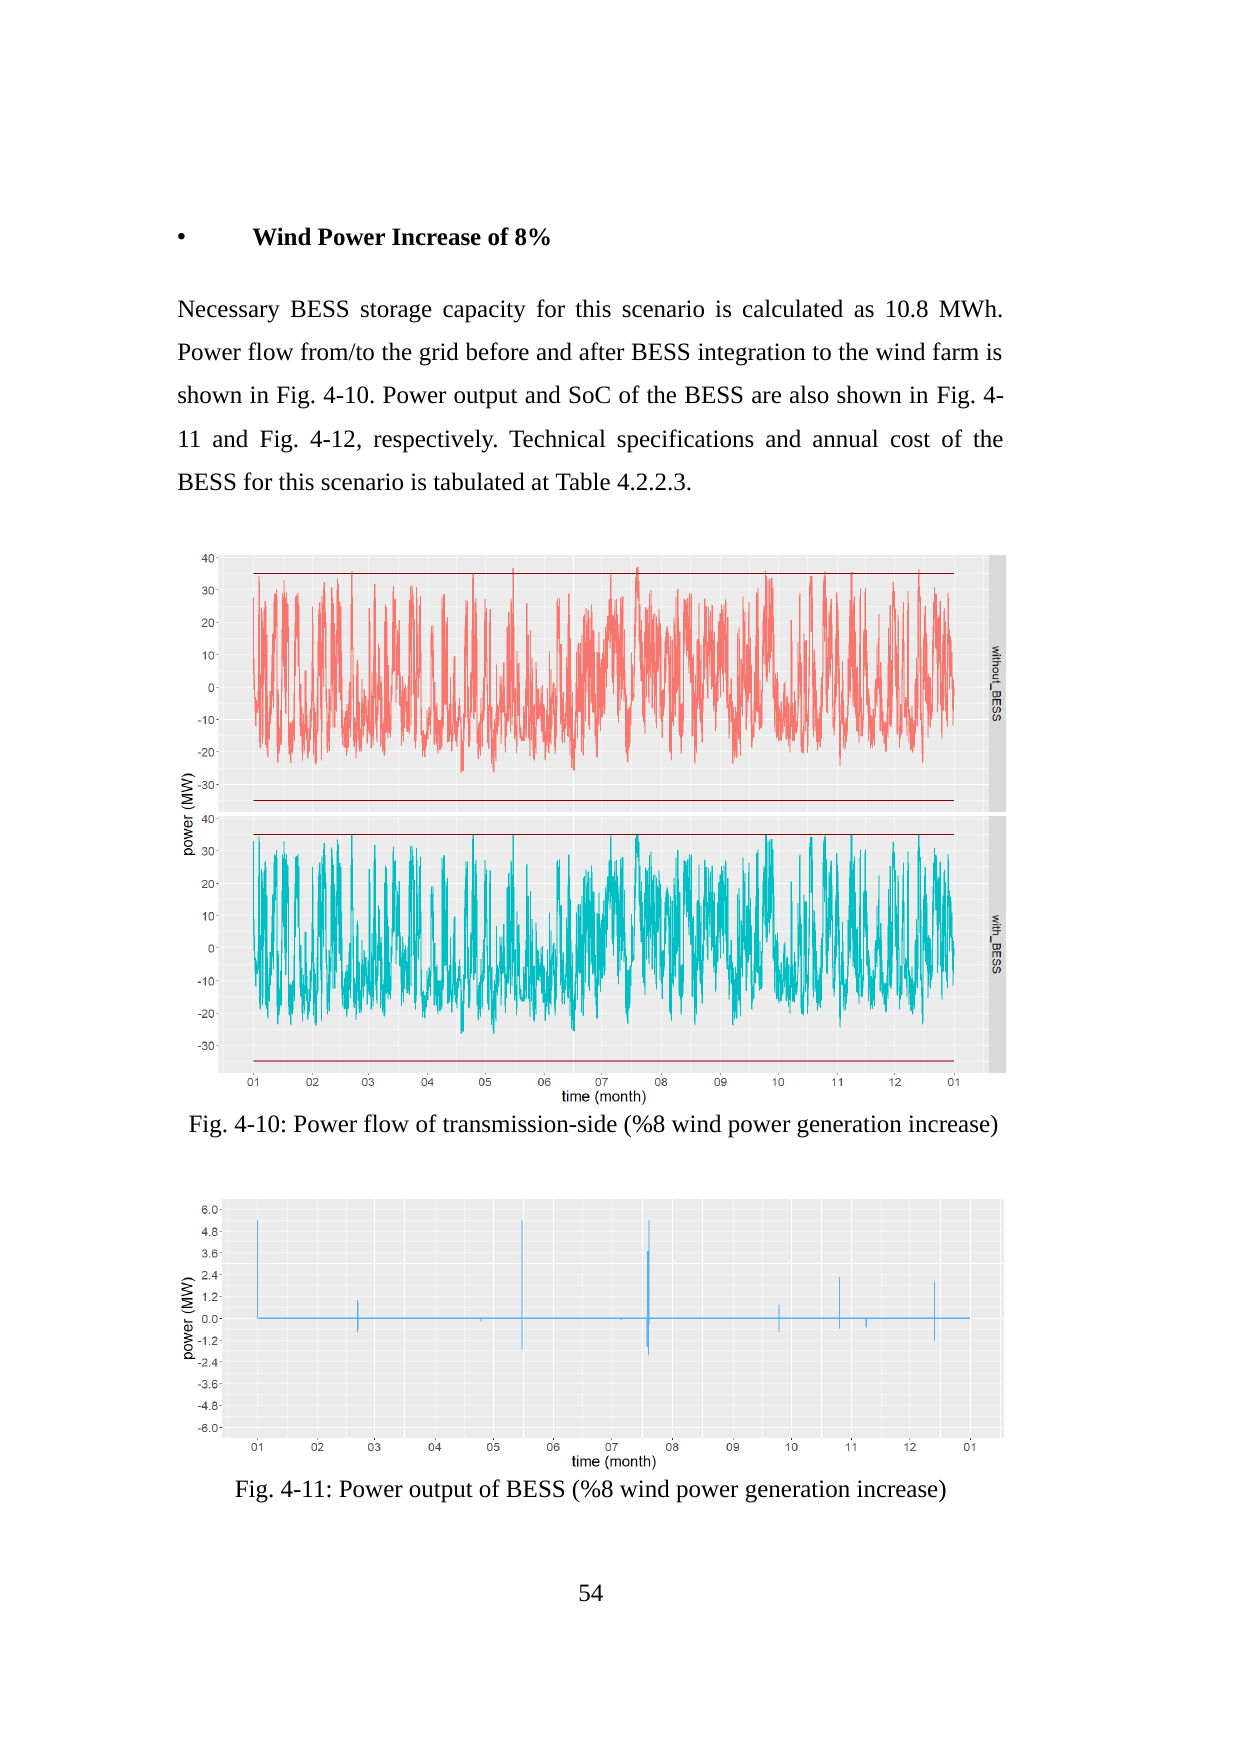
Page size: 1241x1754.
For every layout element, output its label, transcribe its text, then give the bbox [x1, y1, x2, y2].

text Fig. 4-11: Power output of BESS (%8 wind power generation increase) [177, 1472, 1004, 1503]
list Wind Power Increase of 8% [177, 222, 1004, 250]
text Fig. 4-10: Power flow of transmission-side (%8 wind power generation increase) [177, 1107, 1009, 1138]
picture [177, 552, 1010, 1107]
text Necessary BESS storage capacity for this scenario is calculated as 10.8 MWh. Power flow from/to the grid before and after BESS integration to the wind farm is shown in Fig. 4-10. Power output and SoC of the BESS are also shown in Fig. 4-11 and Fig. 4-12, respectively. Technical specifications and annual cost of the BESS for this scenario is tabulated at Table 4.2.2.3. [177, 294, 1004, 496]
picture [177, 1194, 1005, 1472]
